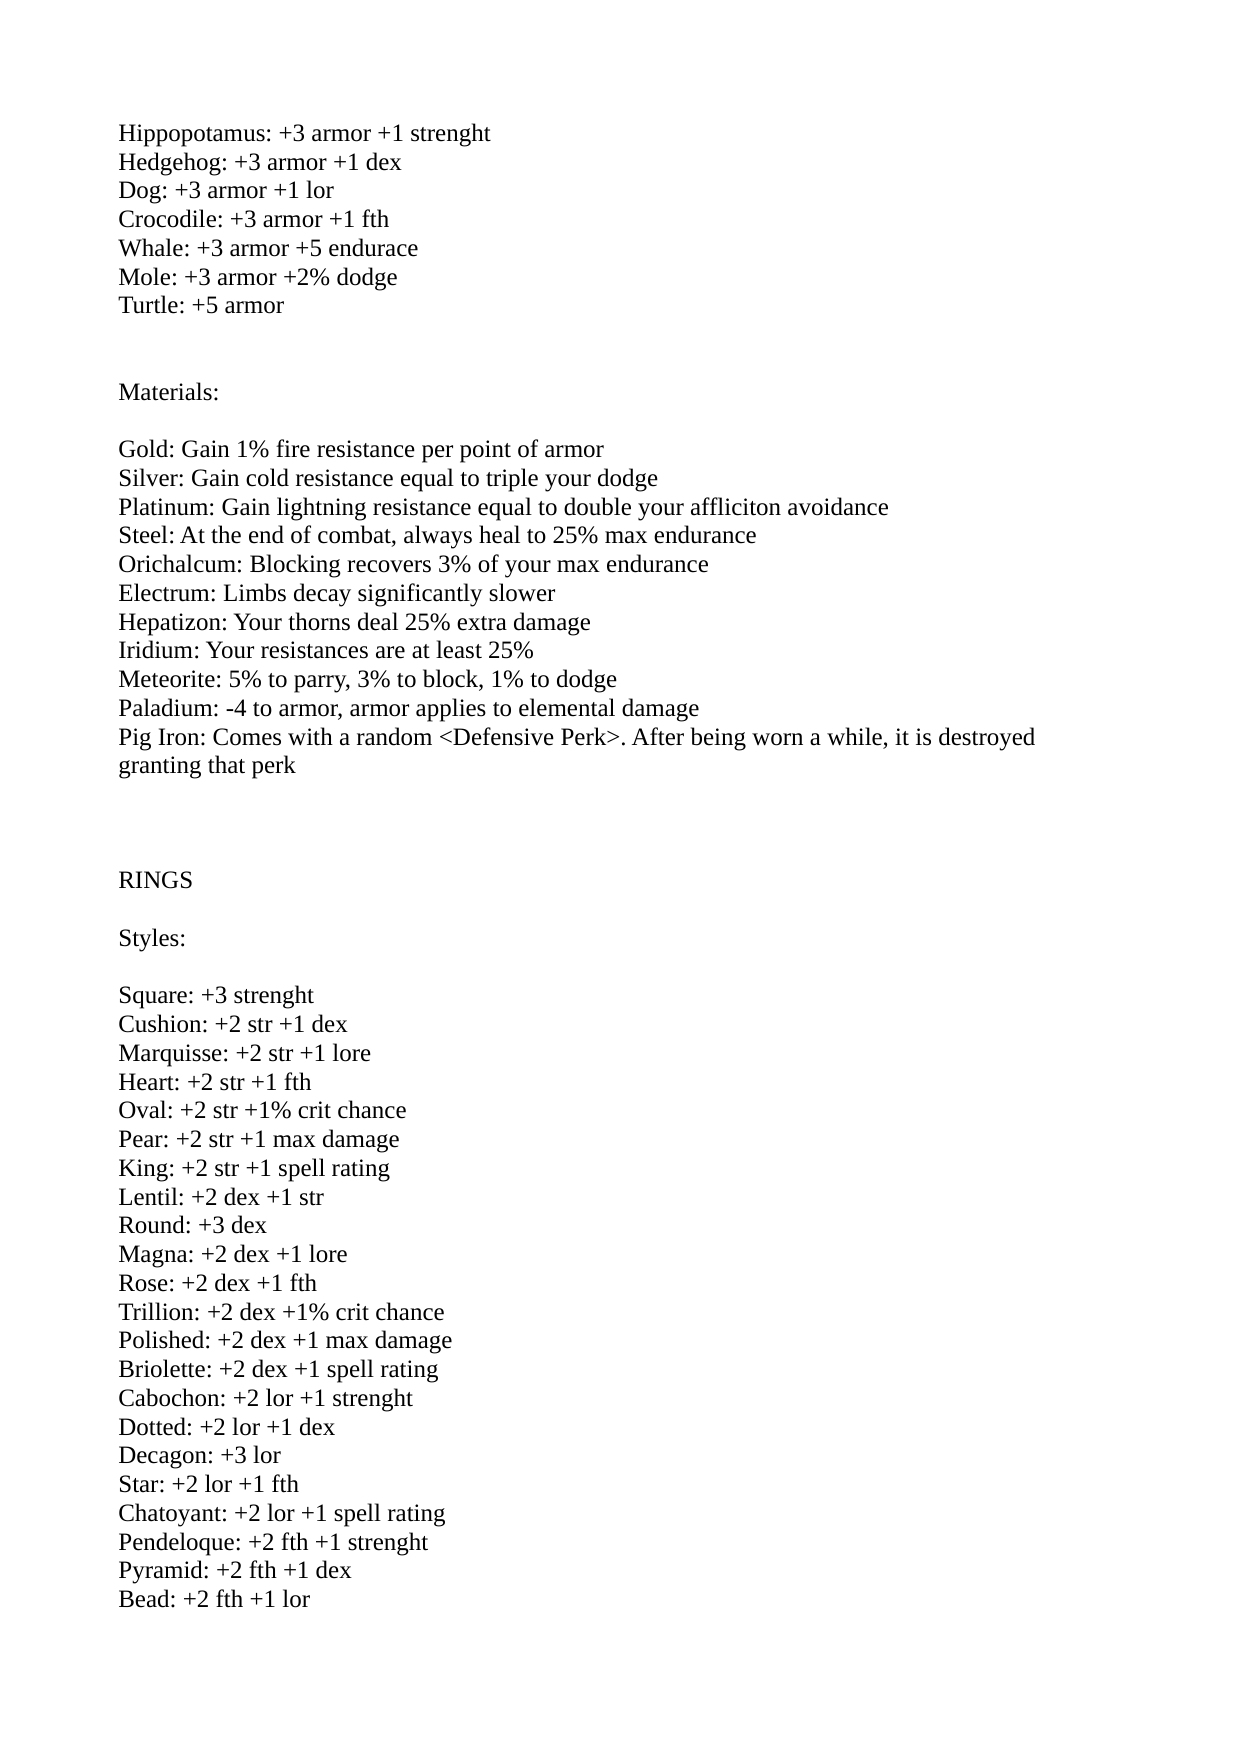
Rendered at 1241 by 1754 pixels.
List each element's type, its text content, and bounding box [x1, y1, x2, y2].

text Square: +3 strenght [118, 981, 1122, 1009]
text Whale: +3 armor +5 endurace [118, 233, 1122, 262]
text Mole: +3 armor +2% dodge [118, 262, 1122, 291]
text Styles: [118, 923, 1122, 981]
text Orichalcum: Blocking recovers 3% of your max endurance Electrum: Limbs decay significantly slower Hepatizon: Your thorns deal 25% extra damage Iridium: Your resistances are at least 25% Meteorite: 5% to parry, 3% to block, 1% to dodge Paladium: -4 to armor, armor applies to elemental damage Pig Iron: Comes with a random <Defensive Perk>. After being worn a while, it is destroyed granting that perk [118, 549, 1122, 779]
text Crocodile: +3 armor +1 fth [118, 204, 1122, 233]
text Hedgehog: +3 armor +1 dex [118, 147, 1122, 176]
text Gold: Gain 1% fire resistance per point of armor [118, 434, 1122, 463]
text Silver: Gain cold resistance equal to triple your dodge [118, 463, 1122, 492]
text Decagon: +3 lor Star: +2 lor +1 fth [118, 1441, 1122, 1498]
text Platinum: Gain lightning resistance equal to double your affliciton avoidance [118, 492, 1122, 521]
text Dog: +3 armor +1 lor [118, 176, 1122, 204]
text RINGS [118, 866, 1122, 894]
text Chatoyant: +2 lor +1 spell rating Pendeloque: +2 fth +1 strenght Pyramid: +2 fth +1 dex Bead: +2 fth +1 lor [118, 1498, 1122, 1613]
text Turtle: +5 armor [118, 291, 1122, 319]
text Oval: +2 str +1% crit chance Pear: +2 str +1 max damage King: +2 str +1 spell rating Lentil: +2 dex +1 str Round: +3 dex Magna: +2 dex +1 lore [118, 1096, 1122, 1268]
text Hippopotamus: +3 armor +1 strenght [118, 118, 1122, 147]
text Steel: At the end of combat, always heal to 25% max endurance [118, 521, 1122, 549]
text Dotted: +2 lor +1 dex [118, 1412, 1122, 1441]
text Cushion: +2 str +1 dex [118, 1009, 1122, 1038]
text Rose: +2 dex +1 fth Trillion: +2 dex +1% crit chance Polished: +2 dex +1 max damage Briolette: +2 dex +1 spell rating Cabochon: +2 lor +1 strenght [118, 1268, 1122, 1412]
text Marquisse: +2 str +1 lore Heart: +2 str +1 fth [118, 1038, 1122, 1096]
text Materials: [118, 377, 1122, 406]
